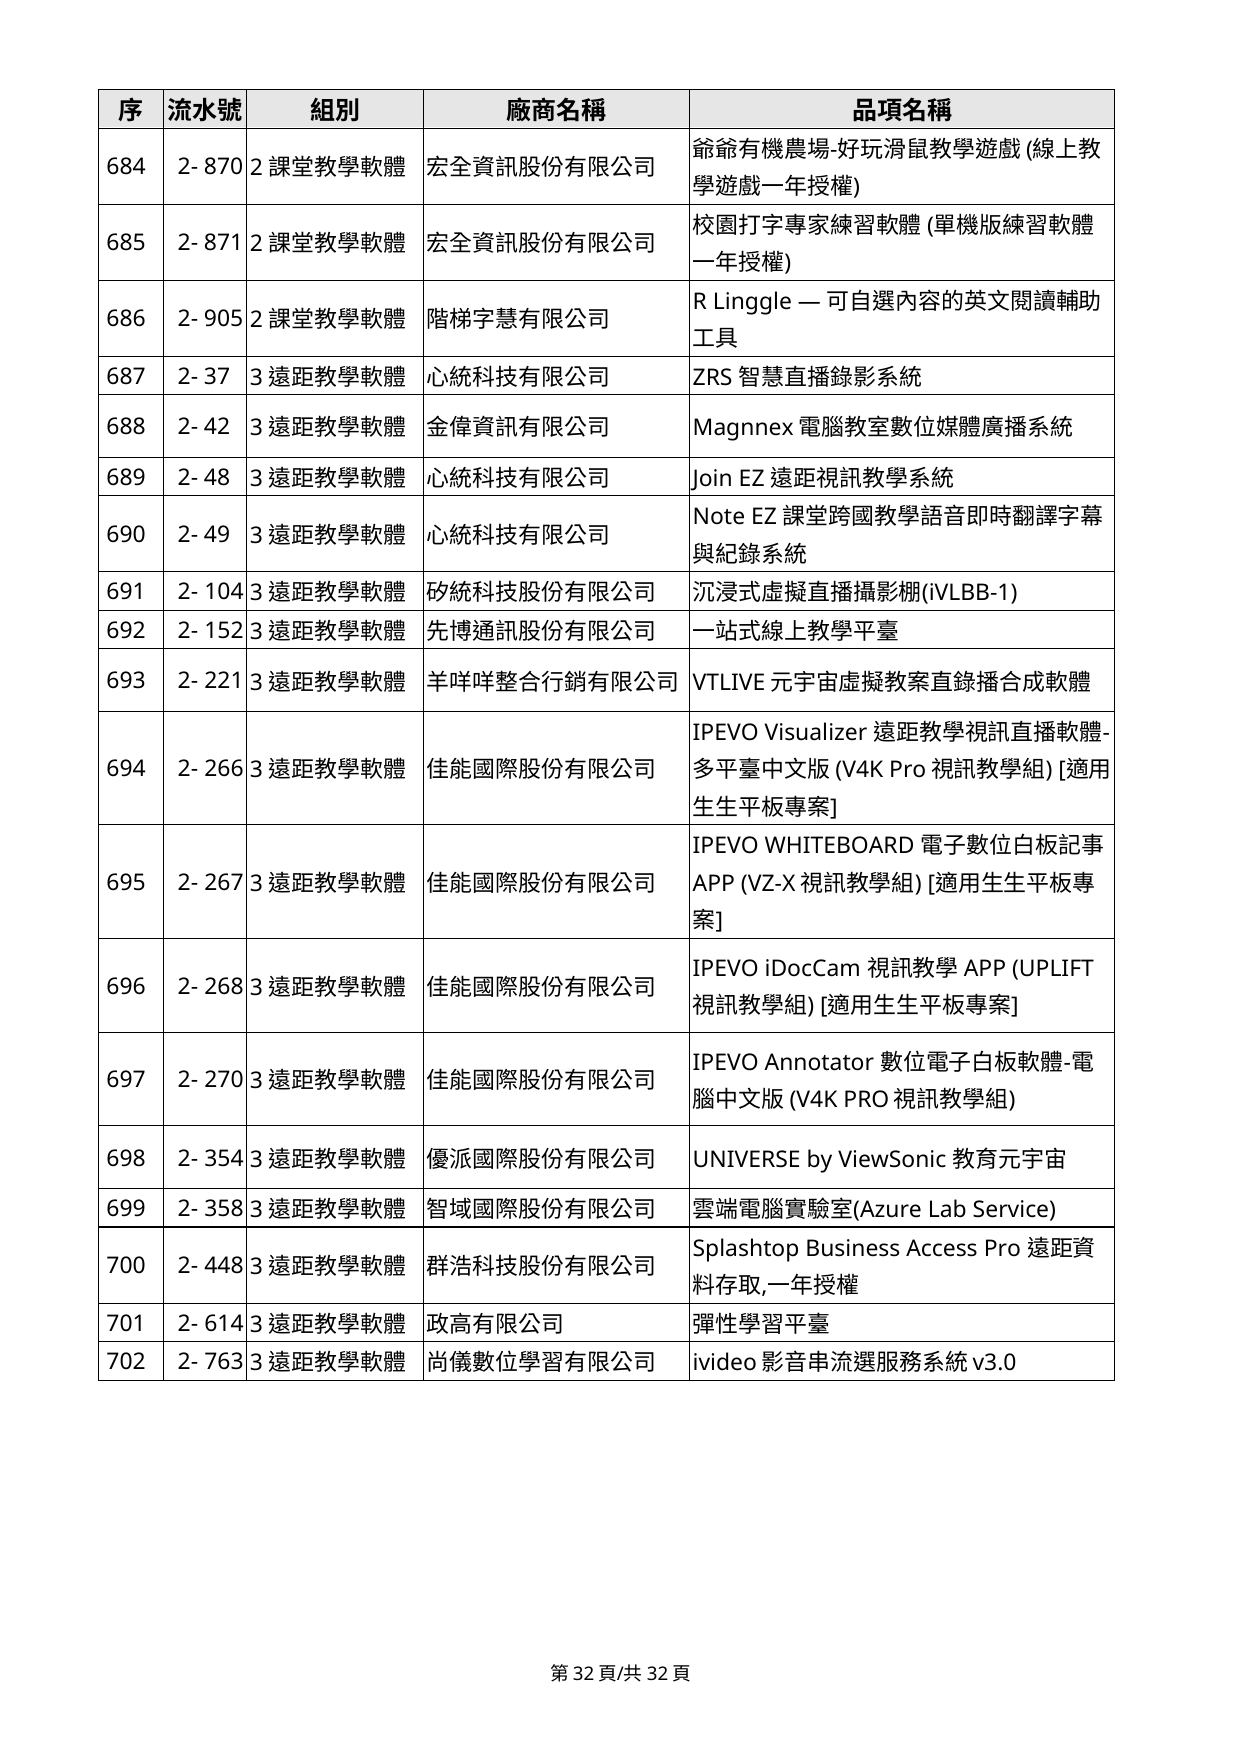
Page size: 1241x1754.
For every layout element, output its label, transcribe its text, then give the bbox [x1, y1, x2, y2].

table_cell 羊咩咩整合行銷有限公司 [424, 649, 689, 711]
table_cell Magnnex電腦教室數位媒體廣播系統 [690, 395, 1114, 457]
table_cell 2 課堂教學軟體 [247, 129, 423, 203]
table_cell 2- [164, 205, 201, 279]
table_cell 3 遠距教學軟體 [247, 611, 423, 648]
table_cell 870 [201, 129, 246, 203]
table_cell 2- [164, 1033, 201, 1125]
table_cell [99, 1304, 163, 1341]
table_cell IPEVO Visualizer 遠距教學視訊直播軟體-多平臺中文版 (V4K Pro視訊教學組) [適用生生平板專案] [690, 712, 1114, 824]
table_cell [99, 572, 163, 610]
table_cell IPEVO Annotator 數位電子白板軟體-電腦中文版 (V4K PRO視訊教學組) [690, 1033, 1114, 1125]
table_cell 268 [201, 939, 246, 1032]
table_cell 一站式線上教學平臺 [690, 611, 1114, 648]
table_cell Note EZ 課堂跨國教學語音即時翻譯字幕與紀錄系統 [690, 496, 1114, 571]
table_cell 3 遠距教學軟體 [247, 1033, 423, 1125]
table_cell 2- [164, 572, 201, 610]
table_cell 614 [201, 1304, 246, 1341]
table_cell IPEVO iDocCam 視訊教學 APP (UPLIFT視訊教學組) [適用生生平板專案] [690, 939, 1114, 1032]
table_cell 3 遠距教學軟體 [247, 357, 423, 394]
table_cell 42 [201, 395, 246, 457]
table_cell 雲端電腦實驗室(Azure Lab Service) [690, 1189, 1114, 1226]
table_cell 871 [201, 205, 246, 279]
table_cell 2- [164, 649, 201, 711]
table_cell 3 遠距教學軟體 [247, 939, 423, 1032]
table_cell 3 遠距教學軟體 [247, 1342, 423, 1379]
table_cell [99, 205, 163, 279]
table_cell 2- [164, 129, 201, 203]
table_cell [99, 395, 163, 457]
table_cell [99, 496, 163, 571]
table_cell 尚儀數位學習有限公司 [424, 1342, 689, 1379]
table_cell 2- [164, 1304, 201, 1341]
table_cell 階梯字慧有限公司 [424, 281, 689, 356]
table_cell 905 [201, 281, 246, 356]
table_cell [99, 129, 163, 203]
table_cell 2- [164, 281, 201, 356]
table_cell 校園打字專家練習軟體 (單機版練習軟體一年授權) [690, 205, 1114, 279]
table_cell 心統科技有限公司 [424, 496, 689, 571]
table_cell [99, 281, 163, 356]
table_cell 沉浸式虛擬直播攝影棚(iVLBB-1) [690, 572, 1114, 610]
table_cell [99, 1342, 163, 1379]
table_cell 心統科技有限公司 [424, 458, 689, 495]
table_cell [99, 649, 163, 711]
table_cell 智域國際股份有限公司 [424, 1189, 689, 1226]
table_cell 群浩科技股份有限公司 [424, 1228, 689, 1302]
table_cell [99, 939, 163, 1032]
table_cell [99, 1126, 163, 1188]
table_cell 2- [164, 939, 201, 1032]
table_cell 358 [201, 1189, 246, 1226]
table_cell 2- [164, 1189, 201, 1226]
table_header 流水號 [164, 90, 246, 127]
table_cell VTLIVE元宇宙虛擬教案直錄播合成軟體 [690, 649, 1114, 711]
table_cell 金偉資訊有限公司 [424, 395, 689, 457]
table_cell 3 遠距教學軟體 [247, 1228, 423, 1302]
table_cell 宏全資訊股份有限公司 [424, 205, 689, 279]
table_cell 3 遠距教學軟體 [247, 1126, 423, 1188]
table_cell 2 課堂教學軟體 [247, 205, 423, 279]
table_cell 104 [201, 572, 246, 610]
table_cell 2- [164, 395, 201, 457]
table_cell 佳能國際股份有限公司 [424, 712, 689, 824]
table_cell [99, 1033, 163, 1125]
table_cell [99, 712, 163, 824]
table_cell 2- [164, 825, 201, 938]
table_cell [99, 357, 163, 394]
table_cell 2 課堂教學軟體 [247, 281, 423, 356]
table_cell IPEVO WHITEBOARD 電子數位白板記事APP (VZ-X視訊教學組) [適用生生平板專案] [690, 825, 1114, 938]
table_cell 爺爺有機農場-好玩滑鼠教學遊戲 (線上教學遊戲一年授權) [690, 129, 1114, 203]
table_header 廠商名稱 [424, 90, 689, 127]
table_cell 2- [164, 458, 201, 495]
table_cell ivideo影音串流選服務系統v3.0 [690, 1342, 1114, 1379]
table_cell 政高有限公司 [424, 1304, 689, 1341]
table_header 序 [99, 90, 163, 127]
table_cell 354 [201, 1126, 246, 1188]
table_cell 266 [201, 712, 246, 824]
table_cell 3 遠距教學軟體 [247, 395, 423, 457]
table_cell 宏全資訊股份有限公司 [424, 129, 689, 203]
table_cell [99, 1228, 163, 1302]
table_cell 3 遠距教學軟體 [247, 825, 423, 938]
table_cell 矽統科技股份有限公司 [424, 572, 689, 610]
table_cell 心統科技有限公司 [424, 357, 689, 394]
table_cell ZRS 智慧直播錄影系統 [690, 357, 1114, 394]
table_cell 先博通訊股份有限公司 [424, 611, 689, 648]
table_cell 優派國際股份有限公司 [424, 1126, 689, 1188]
table_cell 2- [164, 1126, 201, 1188]
table_cell Join EZ 遠距視訊教學系統 [690, 458, 1114, 495]
table_cell 3 遠距教學軟體 [247, 1189, 423, 1226]
table_cell 3 遠距教學軟體 [247, 649, 423, 711]
table_cell 448 [201, 1228, 246, 1302]
table_cell 267 [201, 825, 246, 938]
table_cell [99, 458, 163, 495]
table_cell 49 [201, 496, 246, 571]
table_cell 2- [164, 611, 201, 648]
table_cell R Linggle — 可自選內容的英文閱讀輔助工具 [690, 281, 1114, 356]
table_cell 2- [164, 496, 201, 571]
table_cell 37 [201, 357, 246, 394]
table_cell 佳能國際股份有限公司 [424, 939, 689, 1032]
table_cell Splashtop Business Access Pro 遠距資料存取,一年授權 [690, 1228, 1114, 1302]
table_cell 2- [164, 1342, 201, 1379]
table_header 品項名稱 [690, 90, 1114, 127]
table_cell 3 遠距教學軟體 [247, 458, 423, 495]
table_cell UNIVERSE by ViewSonic 教育元宇宙 [690, 1126, 1114, 1188]
table_cell 763 [201, 1342, 246, 1379]
table_cell 彈性學習平臺 [690, 1304, 1114, 1341]
table_header 組別 [247, 90, 423, 127]
table_cell [99, 1189, 163, 1226]
table_cell 2- [164, 1228, 201, 1302]
table_cell [99, 611, 163, 648]
table_cell 2- [164, 712, 201, 824]
table_cell 270 [201, 1033, 246, 1125]
table_cell 2- [164, 357, 201, 394]
table_cell 221 [201, 649, 246, 711]
table_cell 152 [201, 611, 246, 648]
table_cell 3 遠距教學軟體 [247, 572, 423, 610]
table_cell 3 遠距教學軟體 [247, 1304, 423, 1341]
table_cell 3 遠距教學軟體 [247, 496, 423, 571]
table_cell 48 [201, 458, 246, 495]
table_cell 佳能國際股份有限公司 [424, 1033, 689, 1125]
table_cell [99, 825, 163, 938]
table_cell 3 遠距教學軟體 [247, 712, 423, 824]
table_cell 佳能國際股份有限公司 [424, 825, 689, 938]
